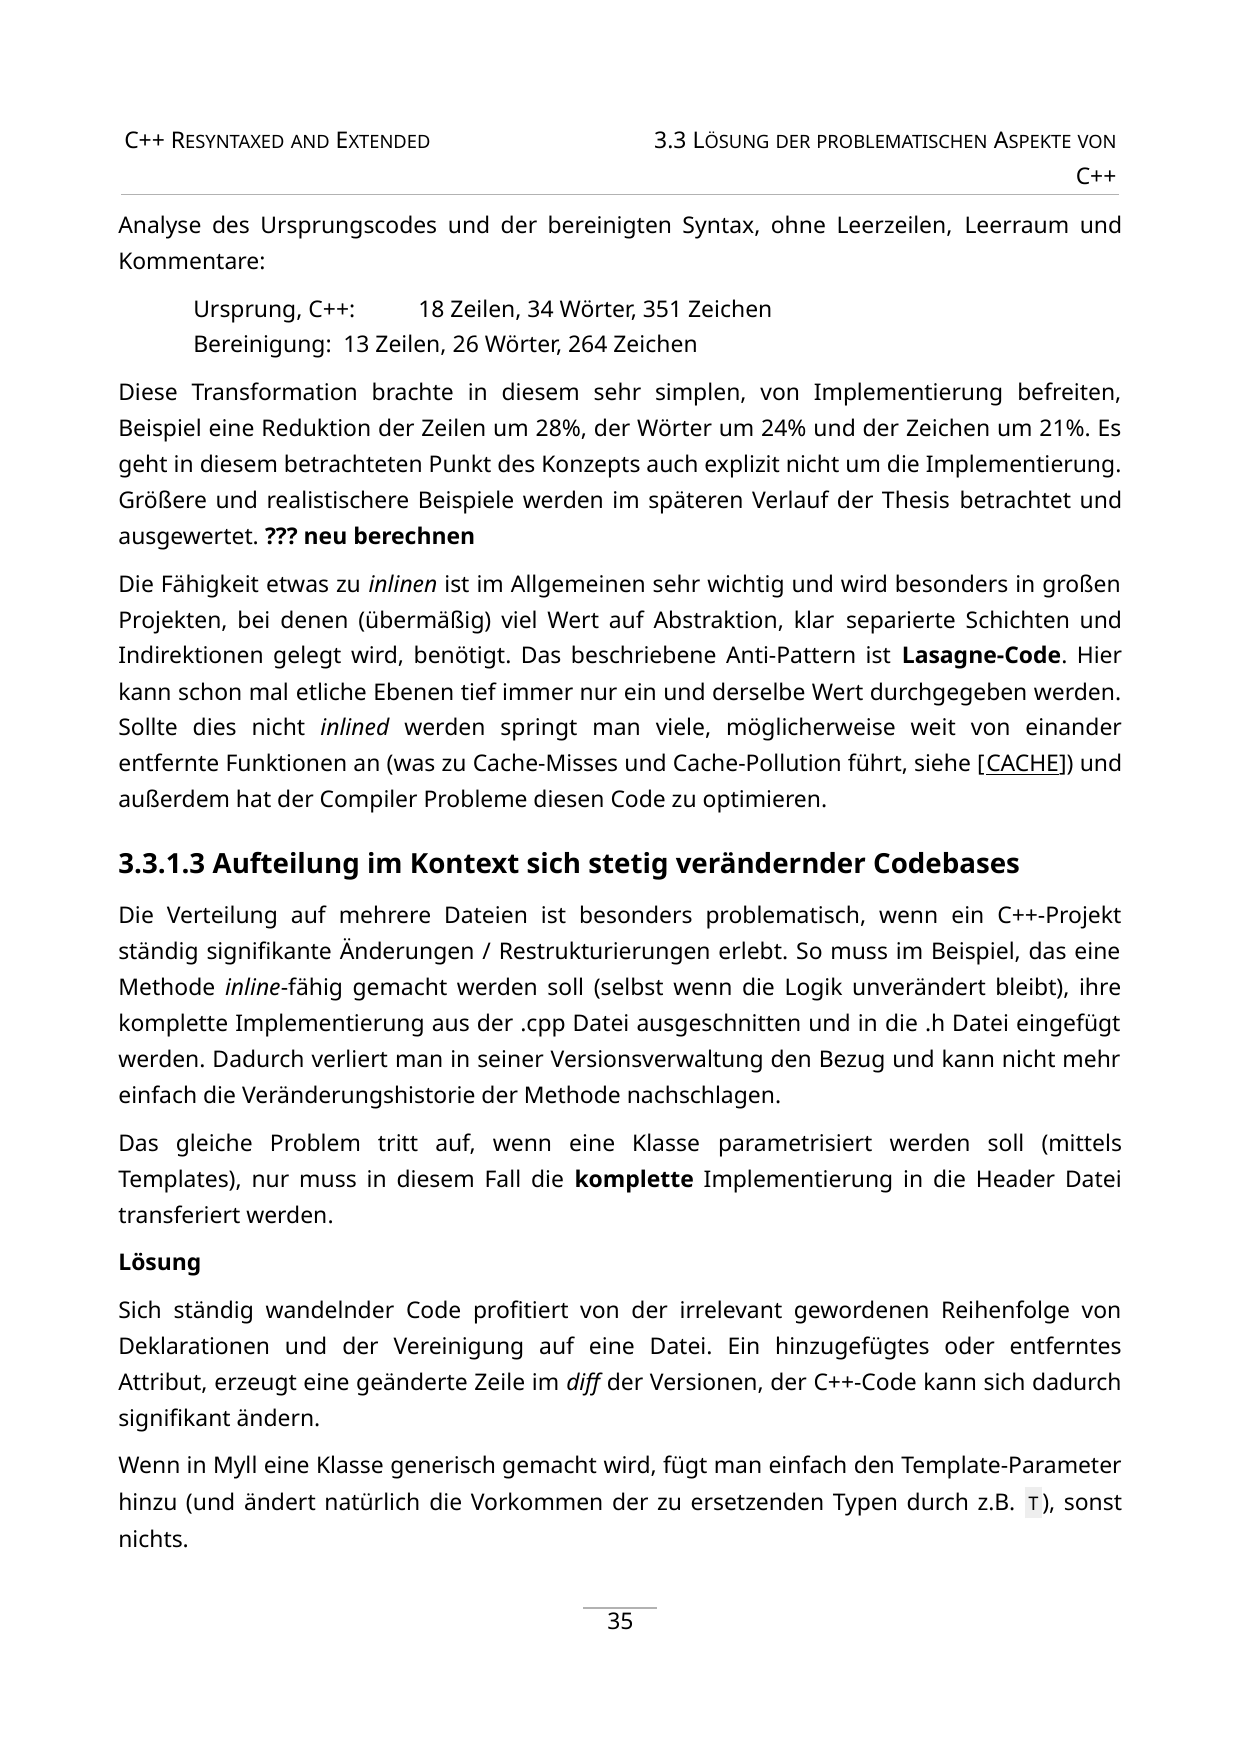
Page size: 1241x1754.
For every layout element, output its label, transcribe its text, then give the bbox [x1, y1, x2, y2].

text Die Fähigkeit etwas zu inlinen ist im Allgemeinen sehr wichtig und wird besonders in großen Projekten, bei denen (übermäßig) viel Wert auf Abstraktion, klar separierte Schichten und Indirektionen gelegt wird, benötigt. Das beschriebene Anti-Pattern ist Lasagne-Code. Hier kann schon mal etliche Ebenen tief immer nur ein und derselbe Wert durchgegeben werden. Sollte dies nicht inlined werden springt man viele, möglicherweise weit von einander entfernte Funktionen an (was zu Cache-Misses und Cache-Pollution führt, siehe [CACHE]) und außerdem hat der Compiler Probleme diesen Code zu optimieren. [118, 568, 1122, 814]
text Ursprung, C++: 18 Zeilen, 34 Wörter, 351 Zeichen Bereinigung: 13 Zeilen, 26 Wörter, 264 Zeichen [193, 292, 1122, 360]
text Diese Transformation brachte in diesem sehr simplen, von Implementierung befreiten, Beispiel eine Reduktion der Zeilen um 28%, der Wörter um 24% und der Zeichen um 21%. Es geht in diesem betrachteten Punkt des Konzepts auch explizit nicht um die Implementierung. Größere und realistischere Beispiele werden im späteren Verlauf der Thesis betrachtet und ausgewertet. ??? neu berechnen [118, 376, 1122, 551]
text Analyse des Ursprungscodes und der bereinigten Syntax, ohne Leerzeilen, Leerraum und Kommentare: [118, 209, 1122, 276]
text Wenn in Myll eine Klasse generisch gemacht wird, fügt man einfach den Template-Parameter hinzu (und ändert natürlich die Vorkommen der zu ersetzenden Typen durch z.B. T), sonst nichts. [118, 1449, 1122, 1554]
text Sich ständig wandelnder Code profitiert von der irrelevant gewordenen Reihenfolge von Deklarationen und der Vereinigung auf eine Datei. Ein hinzugefügtes oder entferntes Attribut, erzeugt eine geänderte Zeile im diff der Versionen, der C++-Code kann sich dadurch signifikant ändern. [118, 1294, 1122, 1433]
subtitle Aufteilung im Kontext sich stetig verändernder Codebases [118, 843, 1122, 881]
text Das gleiche Problem tritt auf, wenn eine Klasse parametrisiert werden soll (mittels Templates), nur muss in diesem Fall die komplette Implementierung in die Header Datei transferiert werden. [118, 1127, 1122, 1230]
text Die Verteilung auf mehrere Dateien ist besonders problematisch, wenn ein C++-Projekt ständig signifikante Änderungen / Restrukturierungen erlebt. So muss im Beispiel, das eine Methode inline-fähig gemacht werden soll (selbst wenn die Logik unverändert bleibt), ihre komplette Implementierung aus der .cpp Datei ausgeschnitten und in die .h Datei eingefügt werden. Dadurch verliert man in seiner Versionsverwaltung den Bezug und kann nicht mehr einfach die Veränderungshistorie der Methode nachschlagen. [118, 899, 1122, 1110]
text Lösung [118, 1246, 1122, 1277]
